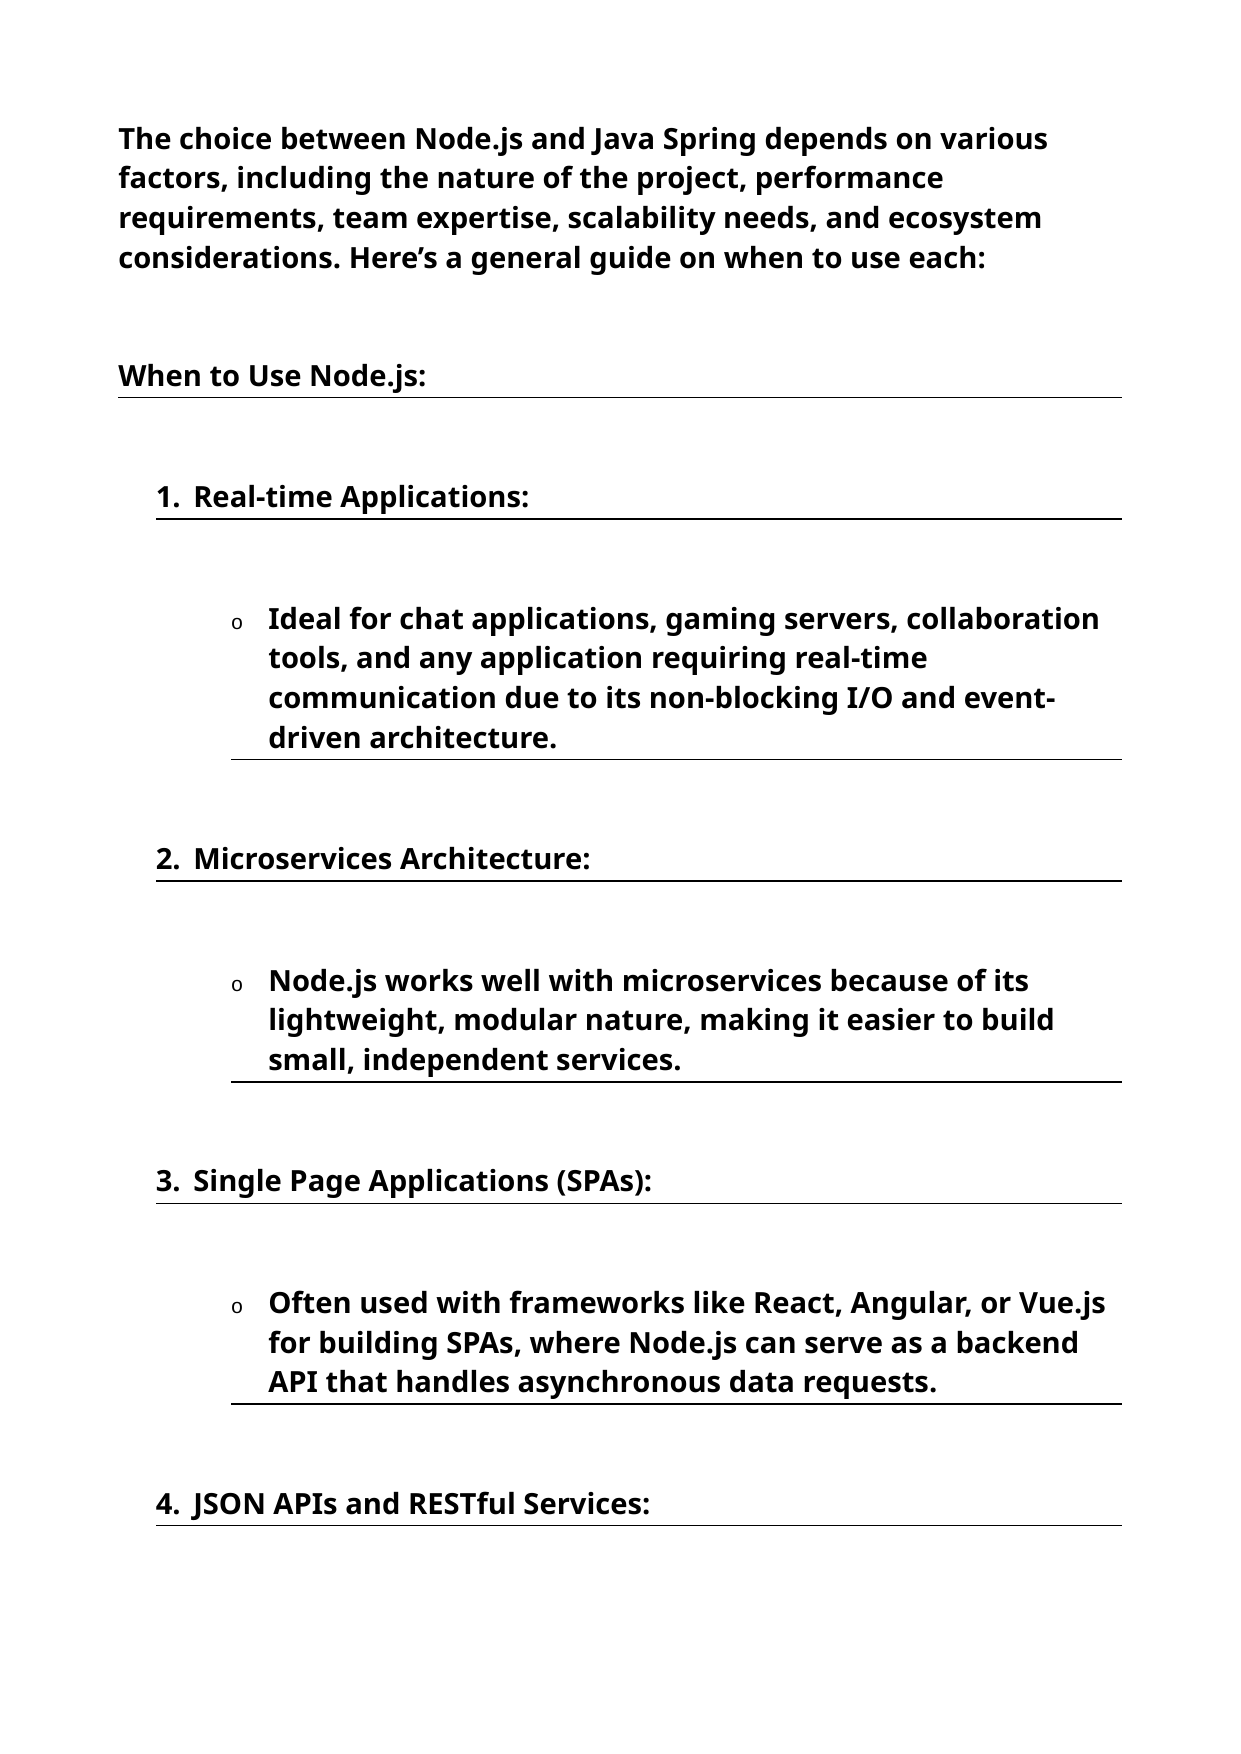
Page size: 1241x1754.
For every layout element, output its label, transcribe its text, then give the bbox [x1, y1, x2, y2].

subtitle JSON APIs and RESTful Services: [156, 1483, 1122, 1525]
subtitle When to Use Node.js: [118, 355, 1122, 397]
subtitle Single Page Applications (SPAs): [156, 1161, 1122, 1203]
subtitle Often used with frameworks like React, Angular, or Vue.js for building SPAs, where Node.js can serve as a backend API that handles asynchronous data requests. [231, 1282, 1122, 1403]
subtitle The choice between Node.js and Java Spring depends on various factors, including the nature of the project, performance requirements, team expertise, scalability needs, and ecosystem considerations. Here’s a general guide on when to use each: [118, 118, 1122, 277]
subtitle Microservices Architecture: [156, 838, 1122, 880]
subtitle Real-time Applications: [156, 476, 1122, 518]
subtitle Node.js works well with microservices because of its lightweight, modular nature, making it easier to build small, independent services. [231, 960, 1122, 1081]
subtitle Ideal for chat applications, gaming servers, collaboration tools, and any application requiring real-time communication due to its non-blocking I/O and event-driven architecture. [231, 598, 1122, 759]
